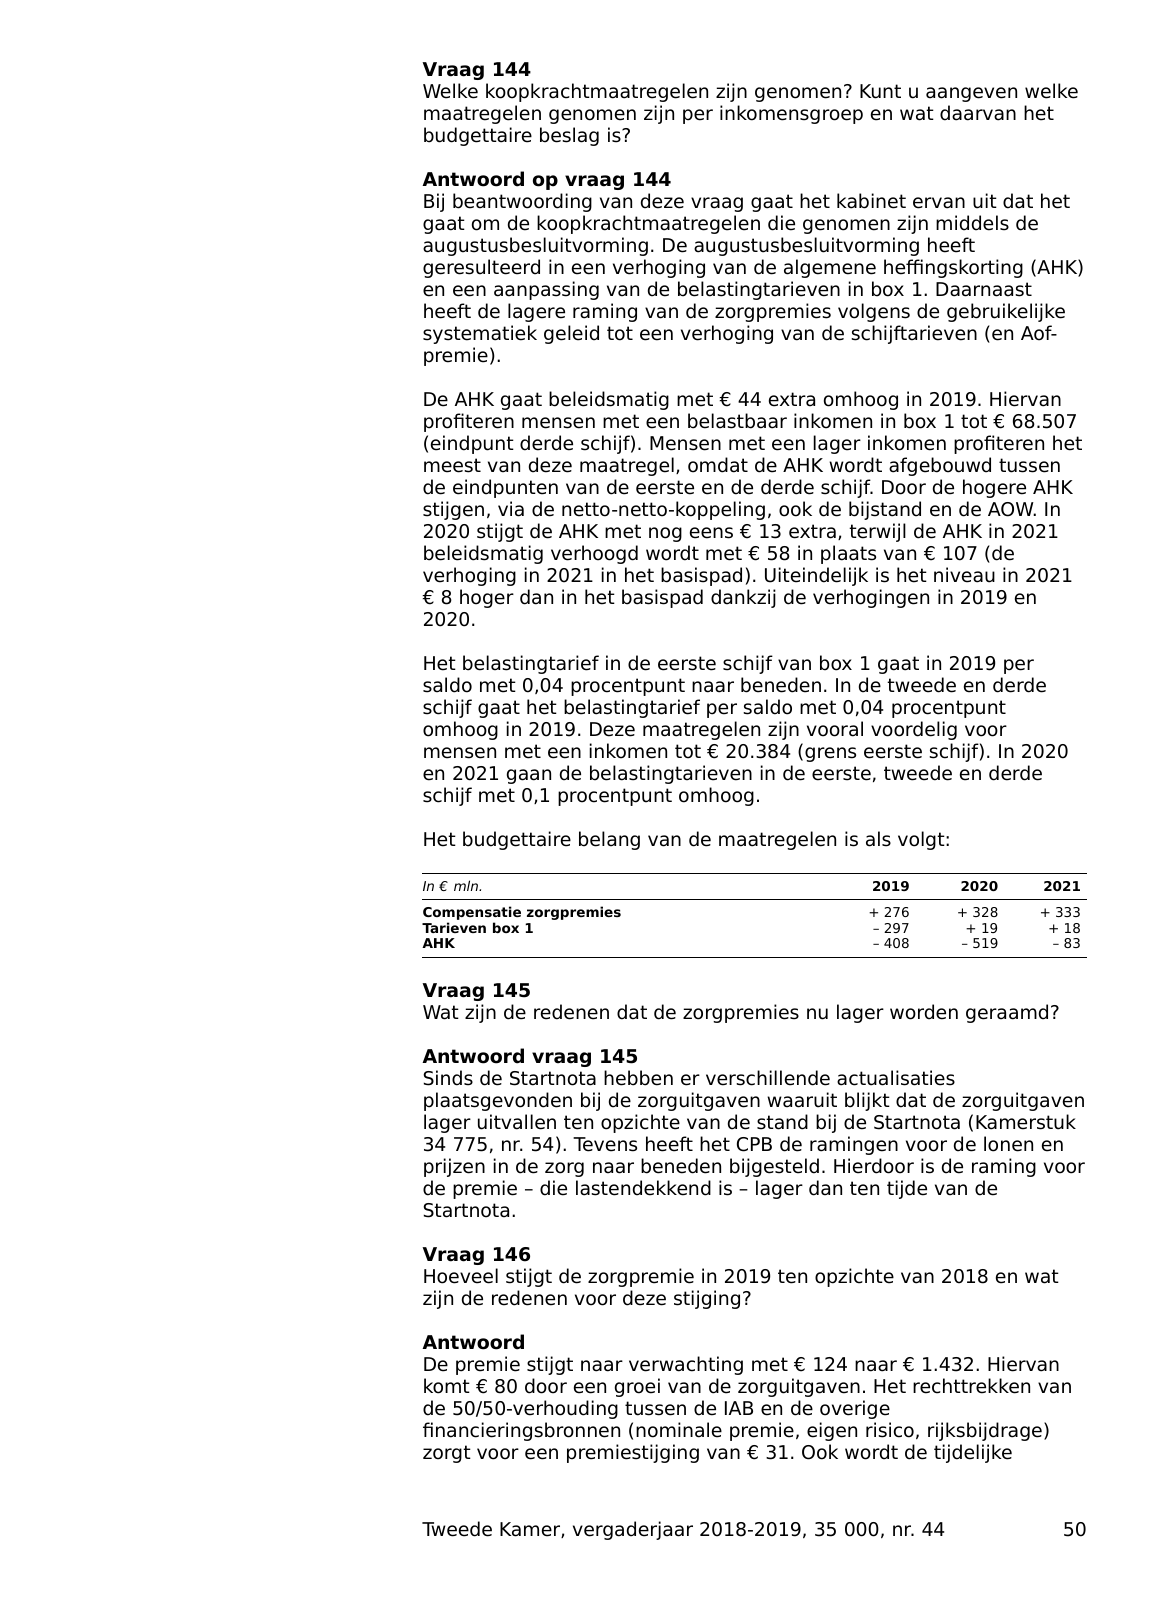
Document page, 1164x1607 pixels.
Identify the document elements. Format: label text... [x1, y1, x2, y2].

text Antwoord vraag 145 [422, 1046, 1087, 1068]
text Bij beantwoording van deze vraag gaat het kabinet ervan uit dat het gaat om de koopkrachtmaatregelen die genomen zijn middels de augustusbesluitvorming. De augustusbesluitvorming heeft geresulteerd in een verhoging van de algemene heffingskorting (AHK) en een aanpassing van de belastingtarieven in box 1. Daarnaast heeft de lagere raming van de zorgpremies volgens de gebruikelijke systematiek geleid tot een verhoging van de schijftarieven (en Aof-premie). [422, 191, 1087, 367]
text Vraag 146 [422, 1244, 1087, 1266]
table_cell + 328 [915, 900, 1004, 921]
text Vraag 144 [422, 59, 1087, 81]
table_header 2020 [915, 874, 1004, 899]
table_cell – 519 [915, 936, 1004, 957]
text Wat zijn de redenen dat de zorgpremies nu lager worden geraamd? [422, 1002, 1087, 1024]
table_header 2019 [827, 874, 915, 899]
table_cell – 297 [827, 921, 915, 936]
text Sinds de Startnota hebben er verschillende actualisaties plaatsgevonden bij de zorguitgaven waaruit blijkt dat de zorguitgaven lager uitvallen ten opzichte van de stand bij de Startnota (Kamerstuk 34 775, nr. 54). Tevens heeft het CPB de ramingen voor de lonen en prijzen in de zorg naar beneden bijgesteld. Hierdoor is de raming voor de premie – die lastendekkend is – lager dan ten tijde van de Startnota. [422, 1068, 1087, 1222]
table_cell Tarieven box 1 [422, 921, 827, 936]
text Het budgettaire belang van de maatregelen is als volgt: [422, 829, 1087, 851]
text Antwoord op vraag 144 [422, 169, 1087, 191]
text Antwoord [422, 1332, 1087, 1354]
table_cell AHK [422, 936, 827, 957]
table_cell + 276 [827, 900, 915, 921]
table_header 2021 [1004, 874, 1087, 899]
table_cell – 408 [827, 936, 915, 957]
text De premie stijgt naar verwachting met € 124 naar € 1.432. Hiervan komt € 80 door een groei van de zorguitgaven. Het rechttrekken van de 50/50-verhouding tussen de IAB en de overige financieringsbronnen (nominale premie, eigen risico, rijksbijdrage) zorgt voor een premiestijging van € 31. Ook wordt de tijdelijke [422, 1354, 1087, 1464]
table_cell + 19 [915, 921, 1004, 936]
text Het belastingtarief in de eerste schijf van box 1 gaat in 2019 per saldo met 0,04 procentpunt naar beneden. In de tweede en derde schijf gaat het belastingtarief per saldo met 0,04 procentpunt omhoog in 2019. Deze maatregelen zijn vooral voordelig voor mensen met een inkomen tot € 20.384 (grens eerste schijf). In 2020 en 2021 gaan de belastingtarieven in de eerste, tweede en derde schijf met 0,1 procentpunt omhoog. [422, 653, 1087, 807]
table_header In € mln. [422, 874, 827, 899]
table_cell Compensatie zorgpremies [422, 900, 827, 921]
text Welke koopkrachtmaatregelen zijn genomen? Kunt u aangeven welke maatregelen genomen zijn per inkomensgroep en wat daarvan het budgettaire beslag is? [422, 81, 1087, 147]
table_cell – 83 [1004, 936, 1087, 957]
table_cell + 18 [1004, 921, 1087, 936]
table_cell + 333 [1004, 900, 1087, 921]
text Vraag 145 [422, 980, 1087, 1002]
text De AHK gaat beleidsmatig met € 44 extra omhoog in 2019. Hiervan profiteren mensen met een belastbaar inkomen in box 1 tot € 68.507 (eindpunt derde schijf). Mensen met een lager inkomen profiteren het meest van deze maatregel, omdat de AHK wordt afgebouwd tussen de eindpunten van de eerste en de derde schijf. Door de hogere AHK stijgen, via de netto-netto-koppeling, ook de bijstand en de AOW. In 2020 stijgt de AHK met nog eens € 13 extra, terwijl de AHK in 2021 beleidsmatig verhoogd wordt met € 58 in plaats van € 107 (de verhoging in 2021 in het basispad). Uiteindelijk is het niveau in 2021 € 8 hoger dan in het basispad dankzij de verhogingen in 2019 en 2020. [422, 389, 1087, 631]
text Hoeveel stijgt de zorgpremie in 2019 ten opzichte van 2018 en wat zijn de redenen voor deze stijging? [422, 1266, 1087, 1310]
